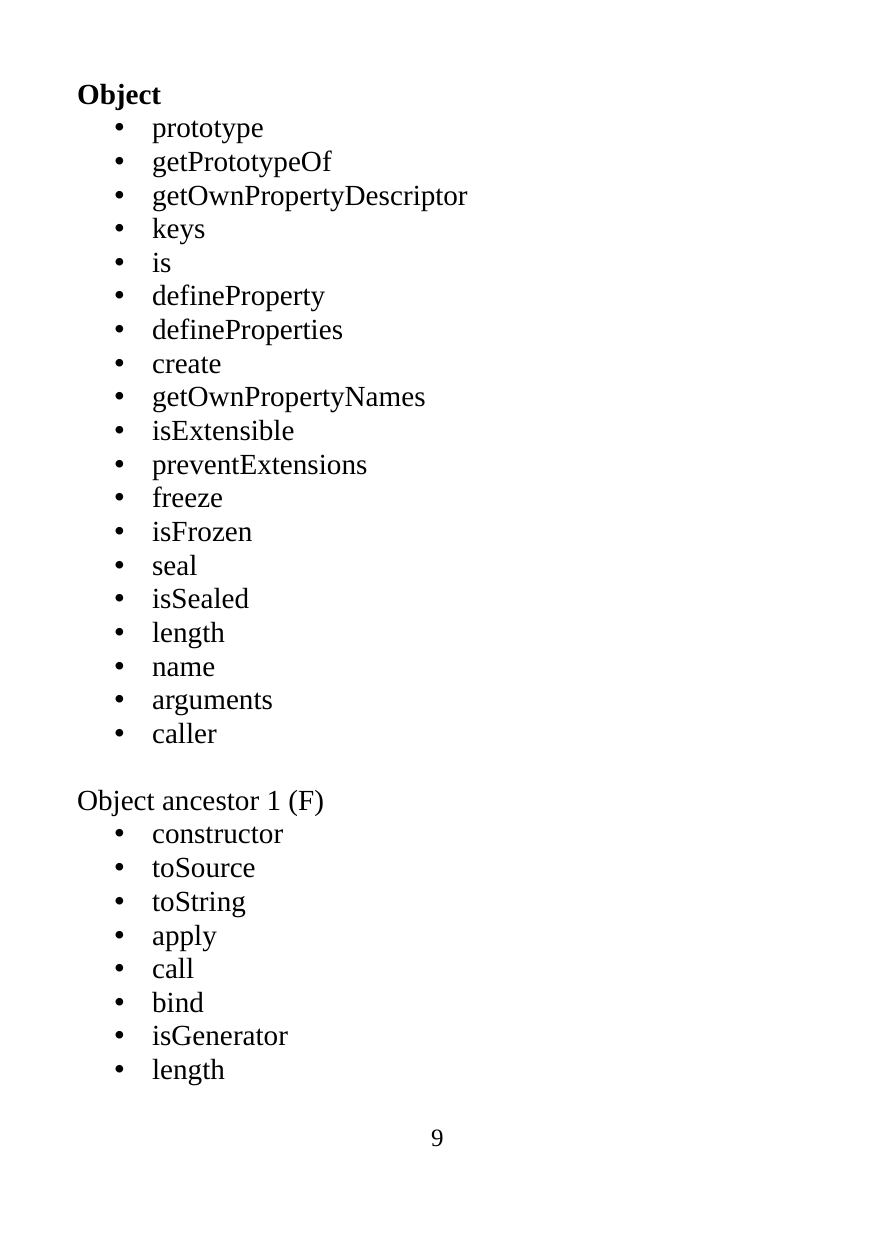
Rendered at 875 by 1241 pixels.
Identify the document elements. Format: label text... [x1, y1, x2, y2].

list keys [114, 211, 797, 245]
list isGenerator [114, 1018, 797, 1052]
list name [114, 649, 797, 682]
list toSource [114, 850, 797, 884]
list freeze [114, 480, 797, 514]
list toString [114, 884, 797, 918]
list caller [114, 716, 797, 749]
list create [114, 346, 797, 379]
list seal [114, 548, 797, 581]
list call [114, 951, 797, 985]
list is [114, 245, 797, 278]
list length [114, 615, 797, 649]
text Object [77, 77, 797, 110]
list arguments [114, 682, 797, 716]
list isFrozen [114, 514, 797, 548]
list bind [114, 985, 797, 1018]
list length [114, 1052, 797, 1086]
list prototype [114, 110, 797, 144]
list preventExtensions [114, 447, 797, 480]
list getOwnPropertyNames [114, 379, 797, 413]
list isExtensible [114, 413, 797, 447]
list getPrototypeOf [114, 144, 797, 178]
text Object ancestor 1 (F) [77, 783, 797, 817]
list defineProperties [114, 312, 797, 346]
list defineProperty [114, 278, 797, 312]
list getOwnPropertyDescriptor [114, 178, 797, 211]
list constructor [114, 817, 797, 850]
list isSealed [114, 581, 797, 615]
list apply [114, 918, 797, 951]
